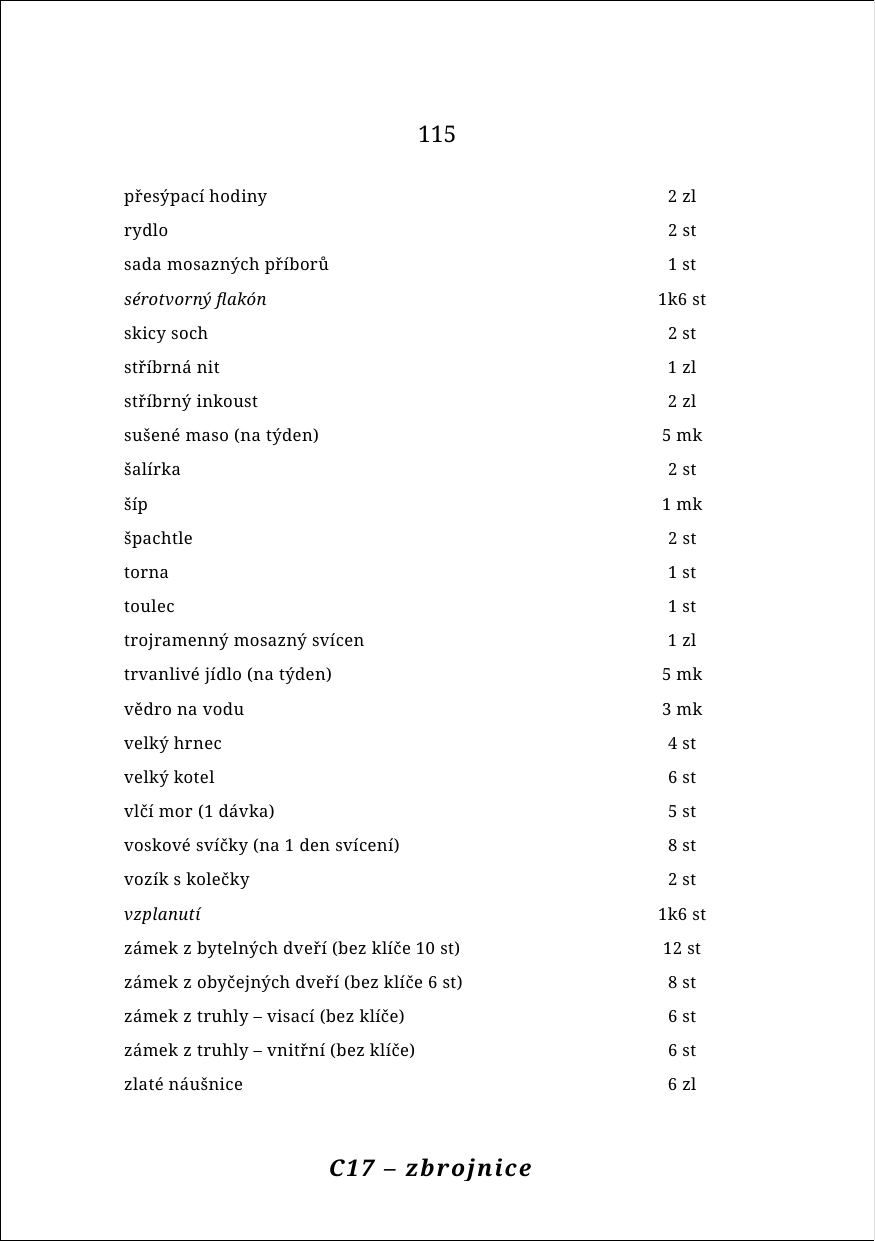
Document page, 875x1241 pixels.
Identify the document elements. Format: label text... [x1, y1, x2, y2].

table_cell 1k6 st [608, 896, 756, 931]
table_cell trojramenný mosazný svícen [118, 623, 608, 657]
table_cell 1 st [608, 247, 756, 281]
table_cell špachtle [118, 521, 608, 555]
table_cell stříbrný inkoust [118, 384, 608, 418]
table_cell sušené maso (na týden) [118, 418, 608, 452]
table_cell toulec [118, 589, 608, 623]
table_cell 12 st [608, 931, 756, 965]
table_cell 6 st [608, 999, 756, 1033]
table_cell 1 zl [608, 350, 756, 384]
table_cell 1 zl [608, 623, 756, 657]
table_cell skicy soch [118, 316, 608, 350]
table_cell sérotvorný flakón [118, 281, 608, 316]
table_cell 5 mk [608, 418, 756, 452]
table_cell 2 st [608, 213, 756, 247]
table_cell stříbrná nit [118, 350, 608, 384]
table_cell trvanlivé jídlo (na týden) [118, 657, 608, 691]
table_cell 8 st [608, 828, 756, 862]
table_cell torna [118, 555, 608, 589]
table_cell 2 zl [608, 384, 756, 418]
table_cell šalírka [118, 452, 608, 486]
table_cell 6 zl [608, 1067, 756, 1101]
table_cell 1 mk [608, 486, 756, 521]
table_cell 2 st [608, 862, 756, 896]
table_cell 4 st [608, 726, 756, 760]
table_cell zlaté náušnice [118, 1067, 608, 1101]
table_cell 6 st [608, 760, 756, 794]
table_cell vědro na vodu [118, 691, 608, 726]
table_cell zámek z⁠ truhly – vnitřní (bez klíče) [118, 1033, 608, 1067]
table_cell vozík s kolečky [118, 862, 608, 896]
table_cell voskové svíčky (na 1 den svícení) [118, 828, 608, 862]
table_cell vzplanutí [118, 896, 608, 931]
table_cell 2 st [608, 452, 756, 486]
table_cell 5 st [608, 794, 756, 828]
table_cell přesýpací hodiny [118, 179, 608, 213]
table_cell 1 st [608, 589, 756, 623]
table_cell rydlo [118, 213, 608, 247]
table_cell šíp [118, 486, 608, 521]
table_cell 6 st [608, 1033, 756, 1067]
table_cell 2 st [608, 521, 756, 555]
table_cell zámek z⁠ bytelných dveří (bez klíče 10 st) [118, 931, 608, 965]
table_cell zámek z⁠ obyčejných dveří (bez klíče 6 st) [118, 965, 608, 999]
table_cell 3 mk [608, 691, 756, 726]
table_cell zámek z⁠ truhly – visací (bez klíče) [118, 999, 608, 1033]
table_cell 1 st [608, 555, 756, 589]
table_cell vlčí mor (1 dávka) [118, 794, 608, 828]
table_cell velký kotel [118, 760, 608, 794]
table_cell 1k6 st [608, 281, 756, 316]
table_cell 2 st [608, 316, 756, 350]
table_cell sada mosazných příborů [118, 247, 608, 281]
table_cell 2 zl [608, 179, 756, 213]
table_cell 5 mk [608, 657, 756, 691]
table_cell velký hrnec [118, 726, 608, 760]
table_cell 8 st [608, 965, 756, 999]
